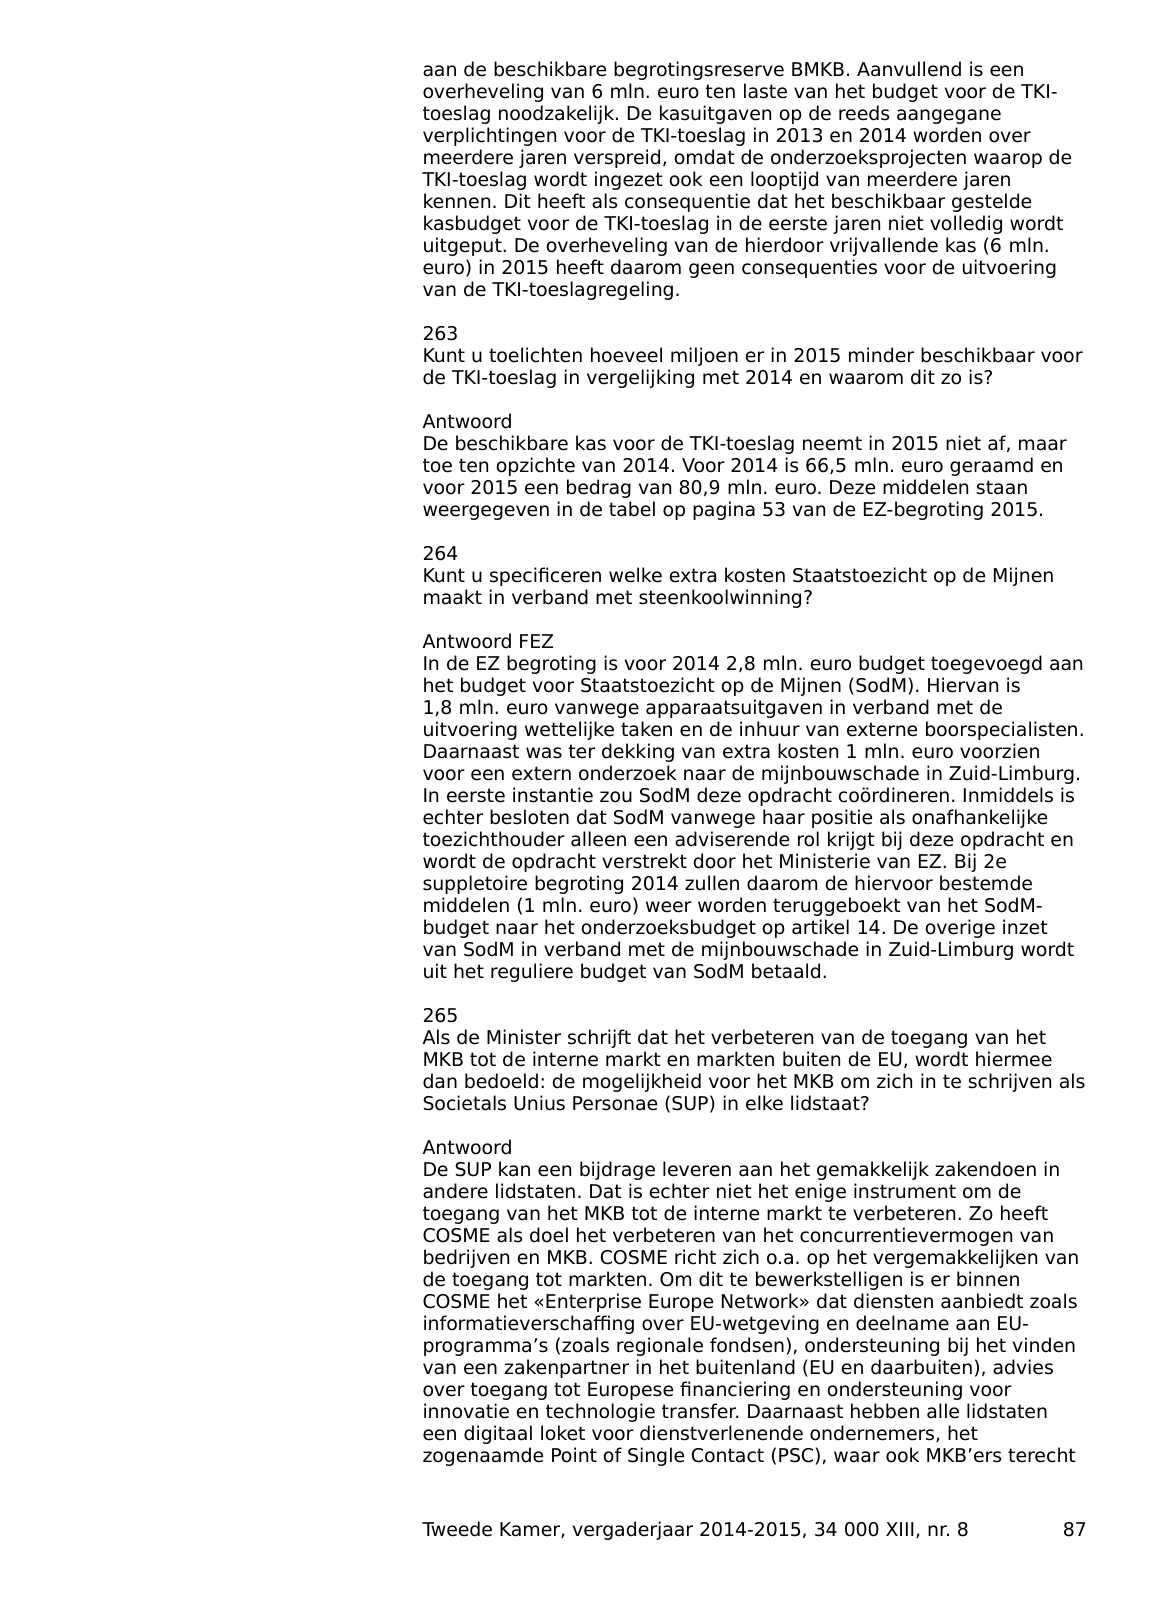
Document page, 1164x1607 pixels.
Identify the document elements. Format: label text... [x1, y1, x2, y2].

text De beschikbare kas voor de TKI-toeslag neemt in 2015 niet af, maar toe ten opzichte van 2014. Voor 2014 is 66,5 mln. euro geraamd en voor 2015 een bedrag van 80,9 mln. euro. Deze middelen staan weergegeven in de tabel op pagina 53 van de EZ-begroting 2015. [422, 433, 1087, 521]
text Antwoord [422, 411, 1087, 433]
text 265 [422, 1005, 1087, 1027]
text Als de Minister schrijft dat het verbeteren van de toegang van het MKB tot de interne markt en markten buiten de EU, wordt hiermee dan bedoeld: de mogelijkheid voor het MKB om zich in te schrijven als Societals Unius Personae (SUP) in elke lidstaat? [422, 1027, 1087, 1115]
text Antwoord [422, 1137, 1087, 1159]
text 264 [422, 543, 1087, 565]
text De SUP kan een bijdrage leveren aan het gemakkelijk zakendoen in andere lidstaten. Dat is echter niet het enige instrument om de toegang van het MKB tot de interne markt te verbeteren. Zo heeft COSME als doel het verbeteren van het concurrentievermogen van bedrijven en MKB. COSME richt zich o.a. op het vergemakkelijken van de toegang tot markten. Om dit te bewerkstelligen is er binnen COSME het «Enterprise Europe Network» dat diensten aanbiedt zoals informatieverschaffing over EU-wetgeving en deelname aan EU-programma’s (zoals regionale fondsen), ondersteuning bij het vinden van een zakenpartner in het buitenland (EU en daarbuiten), advies over toegang tot Europese financiering en ondersteuning voor innovatie en technologie transfer. Daarnaast hebben alle lidstaten een digitaal loket voor dienstverlenende ondernemers, het zogenaamde Point of Single Contact (PSC), waar ook MKB’ers terecht [422, 1159, 1087, 1467]
text aan de beschikbare begrotingsreserve BMKB. Aanvullend is een overheveling van 6 mln. euro ten laste van het budget voor de TKI-toeslag noodzakelijk. De kasuitgaven op de reeds aangegane verplichtingen voor de TKI-toeslag in 2013 en 2014 worden over meerdere jaren verspreid, omdat de onderzoeksprojecten waarop de TKI-toeslag wordt ingezet ook een looptijd van meerdere jaren kennen. Dit heeft als consequentie dat het beschikbaar gestelde kasbudget voor de TKI-toeslag in de eerste jaren niet volledig wordt uitgeput. De overheveling van de hierdoor vrijvallende kas (6 mln. euro) in 2015 heeft daarom geen consequenties voor de uitvoering van de TKI-toeslagregeling. [422, 59, 1087, 301]
text Kunt u specificeren welke extra kosten Staatstoezicht op de Mijnen maakt in verband met steenkoolwinning? [422, 565, 1087, 609]
text Antwoord FEZ [422, 631, 1087, 653]
text 263 [422, 323, 1087, 345]
text Kunt u toelichten hoeveel miljoen er in 2015 minder beschikbaar voor de TKI-toeslag in vergelijking met 2014 en waarom dit zo is? [422, 345, 1087, 389]
text In de EZ begroting is voor 2014 2,8 mln. euro budget toegevoegd aan het budget voor Staatstoezicht op de Mijnen (SodM). Hiervan is 1,8 mln. euro vanwege apparaatsuitgaven in verband met de uitvoering wettelijke taken en de inhuur van externe boorspecialisten. Daarnaast was ter dekking van extra kosten 1 mln. euro voorzien voor een extern onderzoek naar de mijnbouwschade in Zuid-Limburg. In eerste instantie zou SodM deze opdracht coördineren. Inmiddels is echter besloten dat SodM vanwege haar positie als onafhankelijke toezichthouder alleen een adviserende rol krijgt bij deze opdracht en wordt de opdracht verstrekt door het Ministerie van EZ. Bij 2e suppletoire begroting 2014 zullen daarom de hiervoor bestemde middelen (1 mln. euro) weer worden teruggeboekt van het SodM-budget naar het onderzoeksbudget op artikel 14. De overige inzet van SodM in verband met de mijnbouwschade in Zuid-Limburg wordt uit het reguliere budget van SodM betaald. [422, 653, 1087, 983]
